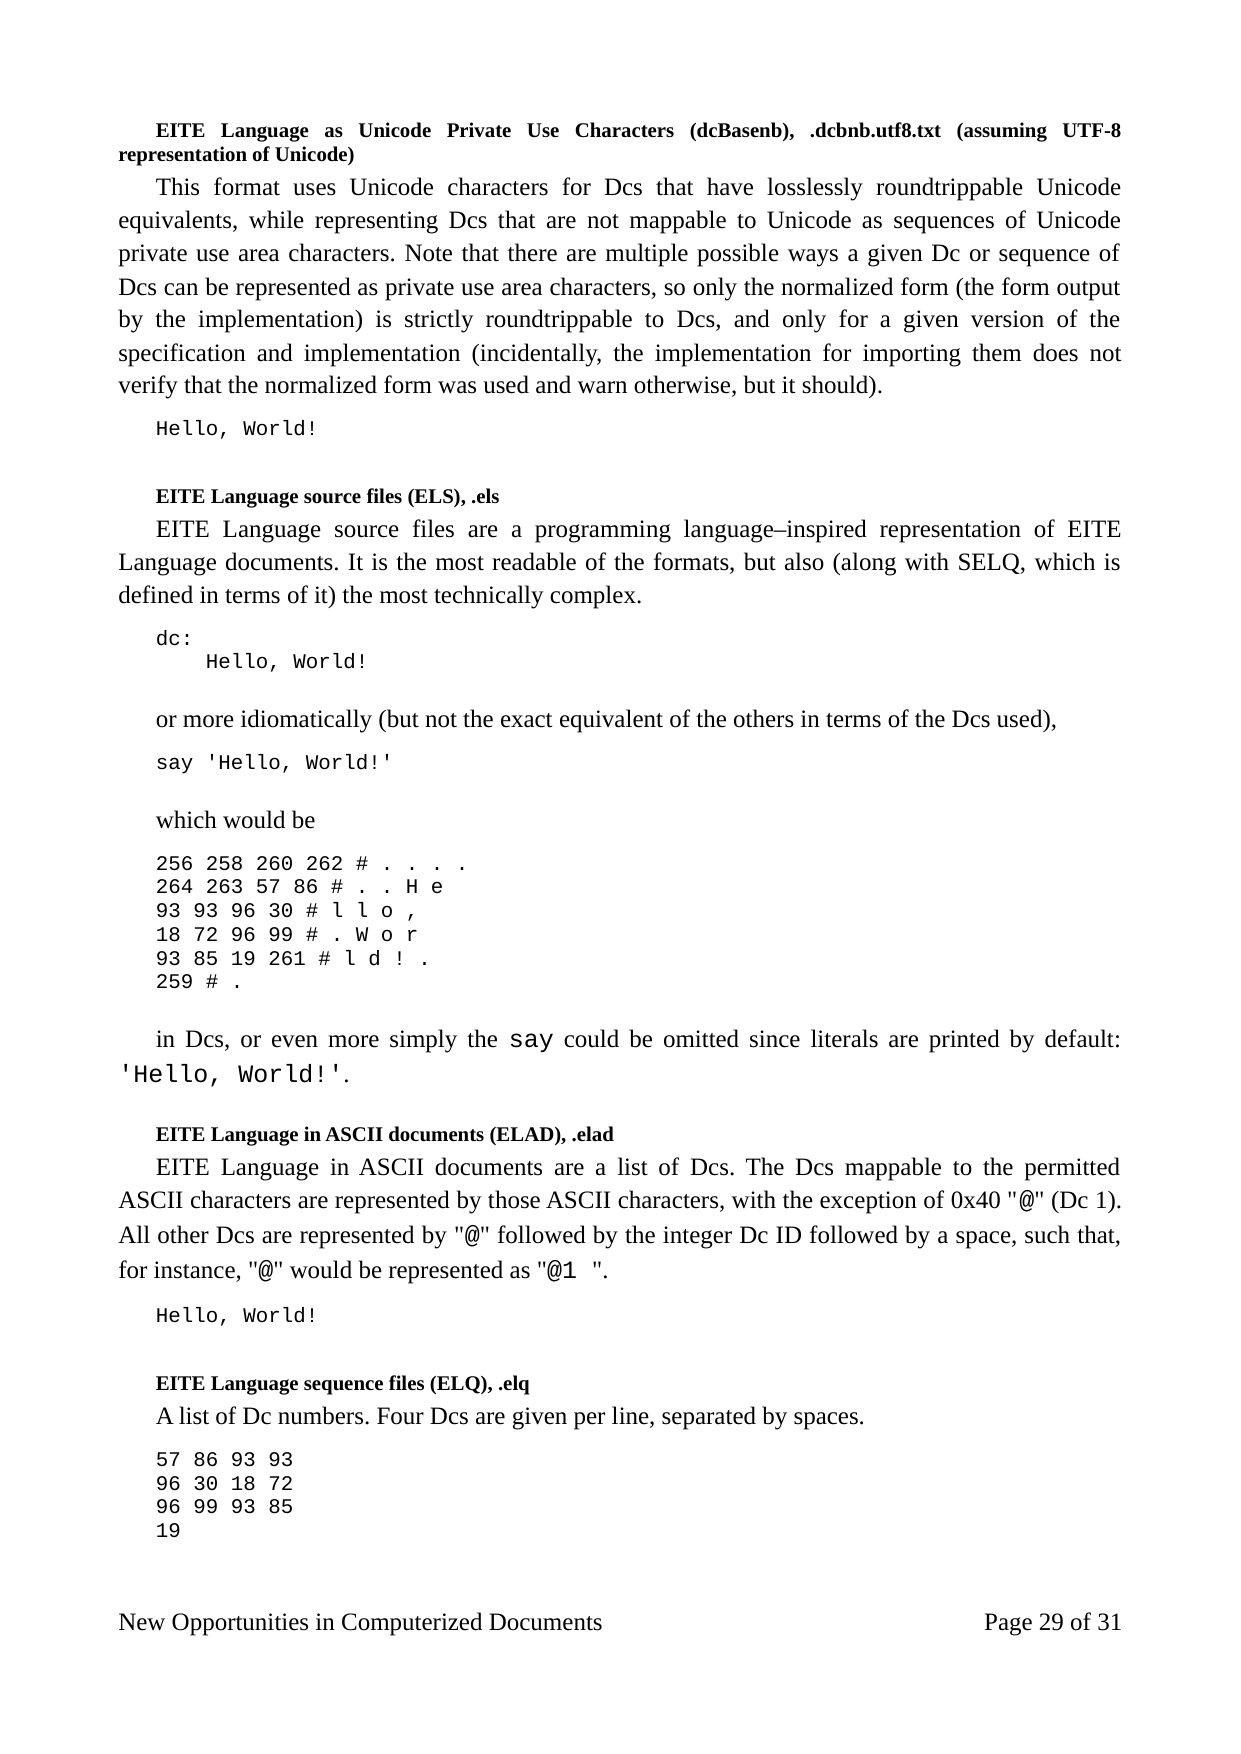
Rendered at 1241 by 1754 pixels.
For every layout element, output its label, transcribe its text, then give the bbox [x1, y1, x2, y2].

text 96 30 18 72 [118, 1473, 1122, 1496]
text A list of Dc numbers. Four Dcs are given per line, separated by spaces. [118, 1401, 1122, 1430]
subtitle EITE Language source files (ELS), .els [118, 484, 1122, 508]
subtitle EITE Language sequence files (ELQ), .elq [118, 1371, 1122, 1395]
text Hello, World! [118, 418, 1122, 442]
text which would be [118, 805, 1122, 834]
text in Dcs, or even more simply the say could be omitted since literals are printed by default: 'Hello, World!'. [118, 1024, 1122, 1090]
text 256 258 260 262 # . . . . [118, 853, 1122, 877]
text 57 86 93 93 [118, 1449, 1122, 1473]
text dc: [118, 628, 1122, 651]
subtitle EITE Language as Unicode Private Use Characters (dcBasenb), .dcbnb.utf8.txt (assuming UTF-8 representation of Unicode) [118, 118, 1122, 166]
text 264 263 57 86 # . . H e [118, 877, 1122, 900]
text EITE Language in ASCII documents are a list of Dcs. The Dcs mappable to the permitted ASCII characters are represented by those ASCII characters, with the exception of 0x40 "@" (Dc 1). All other Dcs are represented by "@" followed by the integer Dc ID followed by a space, such that, for instance, "@" would be represented as "@1 ". [118, 1152, 1122, 1286]
text say 'Hello, World!' [118, 752, 1122, 776]
text 19 [118, 1520, 1122, 1543]
text or more idiomatically (but not the exact equivalent of the others in terms of the Dcs used), [118, 704, 1122, 733]
text 18 72 96 99 # . W o r [118, 924, 1122, 947]
text 93 85 19 261 # l d ! . [118, 947, 1122, 971]
subtitle EITE Language in ASCII documents (ELAD), .elad [118, 1122, 1122, 1146]
text This format uses Unicode characters for Dcs that have losslessly roundtrippable Unicode equivalents, while representing Dcs that are not mappable to Unicode as sequences of Unicode private use area characters. Note that there are multiple possible ways a given Dc or sequence of Dcs can be represented as private use area characters, so only the normalized form (the form output by the implementation) is strictly roundtrippable to Dcs, and only for a given version of the specification and implementation (incidentally, the implementation for importing them does not verify that the normalized form was used and warn otherwise, but it should). [118, 172, 1122, 399]
text Hello, World! [118, 651, 1122, 675]
text EITE Language source files are a programming language–inspired representation of EITE Language documents. It is the most readable of the formats, but also (along with SELQ, which is defined in terms of it) the most technically complex. [118, 514, 1122, 609]
text 259 # . [118, 971, 1122, 995]
text 93 93 96 30 # l l o , [118, 900, 1122, 924]
text 96 99 93 85 [118, 1496, 1122, 1520]
text Hello, World! [118, 1305, 1122, 1329]
